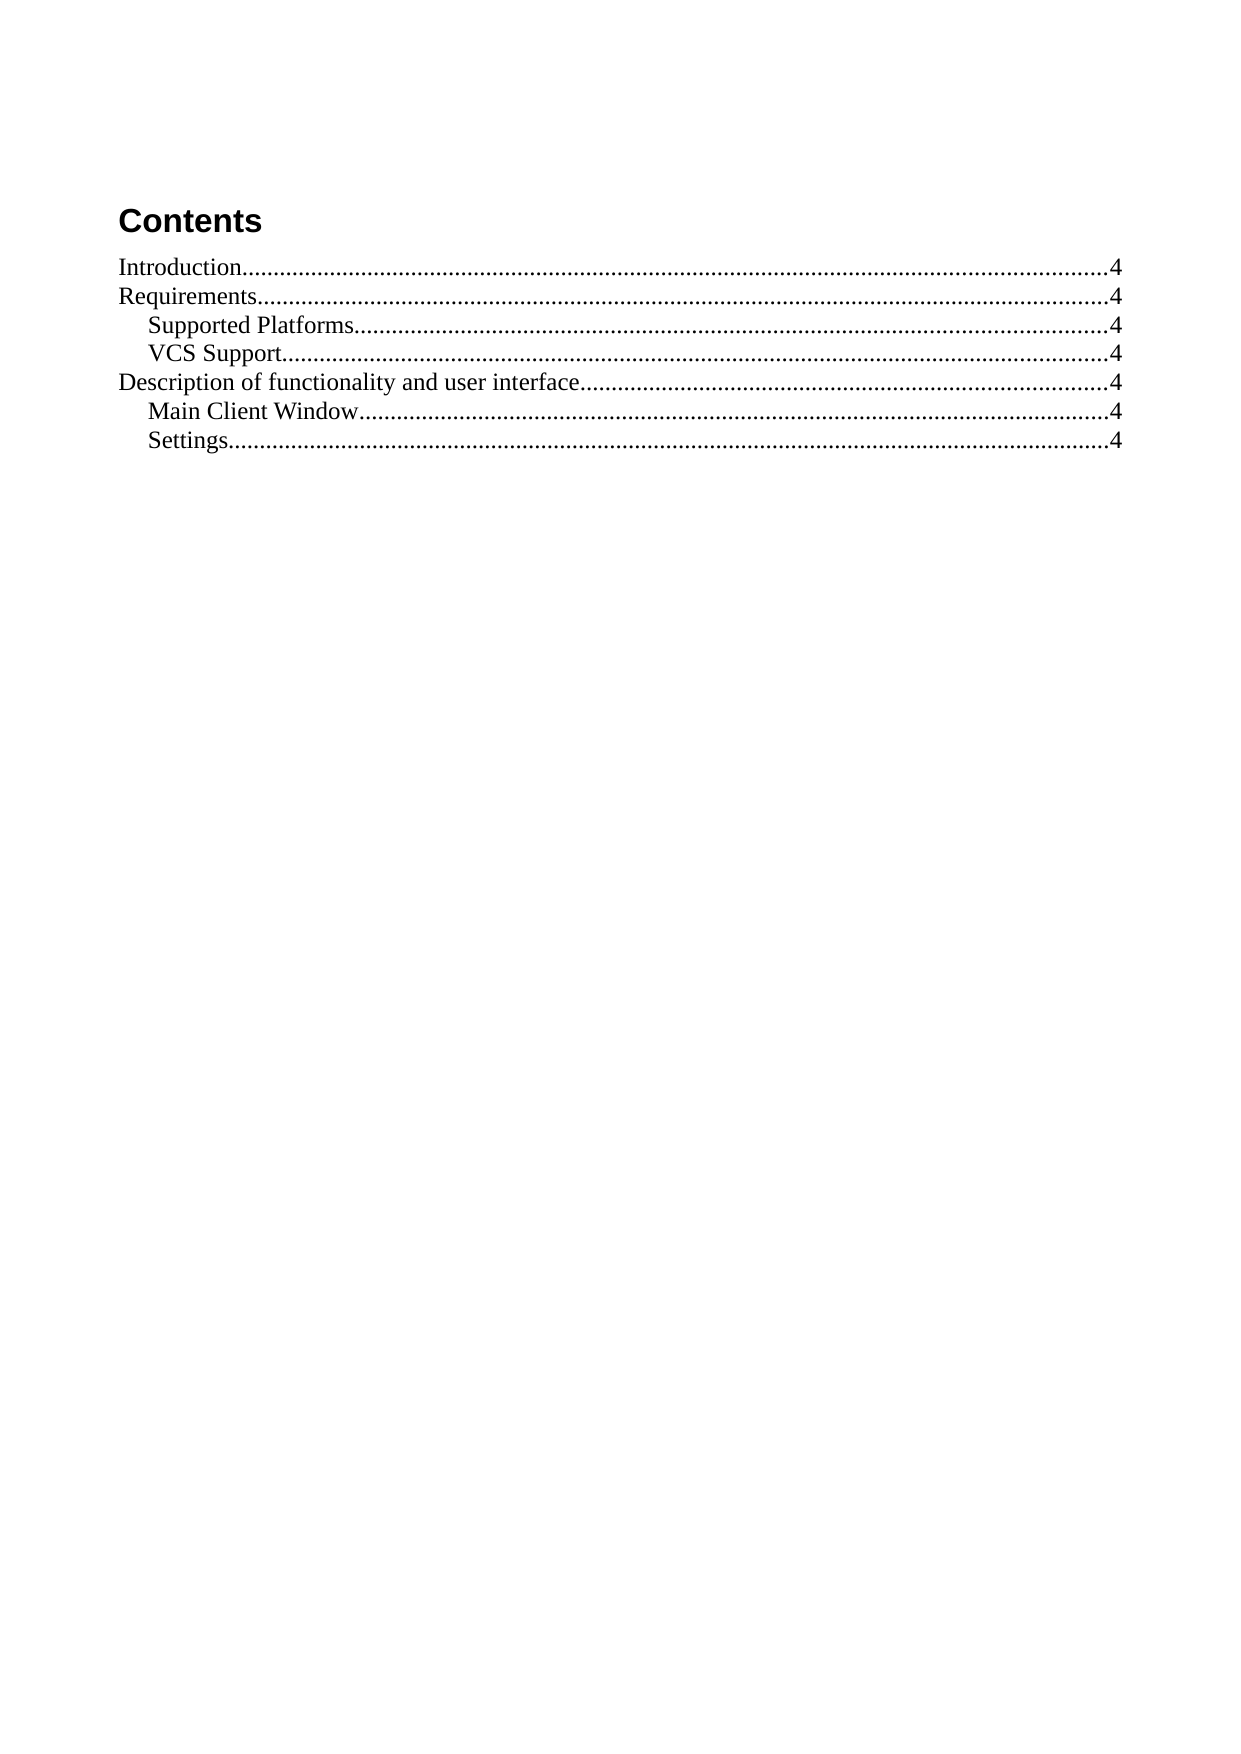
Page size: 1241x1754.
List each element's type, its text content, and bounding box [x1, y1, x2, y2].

text Settings 4 [148, 425, 1122, 453]
text Supported Platforms 4 [148, 310, 1122, 338]
text VCS Support 4 [148, 338, 1122, 367]
text Description of functionality and user interface 4 [118, 367, 1122, 396]
text Introduction 4 [118, 252, 1122, 281]
text Main Client Window 4 [148, 396, 1122, 425]
subtitle Contents [118, 201, 1122, 240]
text Requirements 4 [118, 281, 1122, 310]
